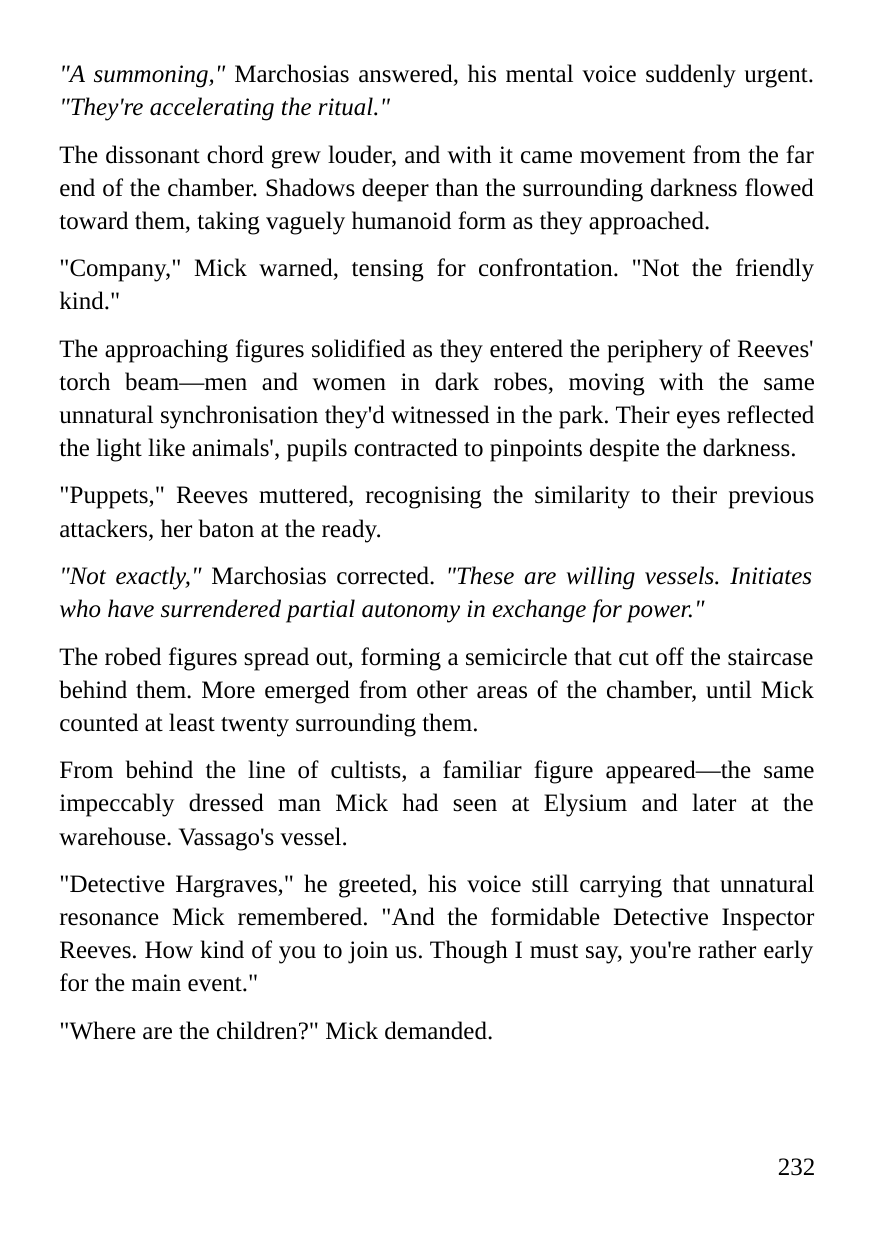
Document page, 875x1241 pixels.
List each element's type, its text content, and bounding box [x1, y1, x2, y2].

text "A summoning," Marchosias answered, his mental voice suddenly urgent. "They're accelerating the ritual." [59, 59, 815, 121]
text The dissonant chord grew louder, and with it came movement from the far end of the chamber. Shadows deeper than the surrounding darkness flowed toward them, taking vaguely humanoid form as they approached. [59, 140, 815, 234]
text "Not exactly," Marchosias corrected. "These are willing vessels. Initiates who have surrendered partial autonomy in exchange for power." [59, 561, 815, 623]
text "Detective Hargraves," he greeted, his voice still carrying that unnatural resonance Mick remembered. "And the formidable Detective Inspector Reeves. How kind of you to join us. Though I must say, you're rather early for the main event." [59, 869, 815, 997]
text The approaching figures solidified as they entered the periphery of Reeves' torch beam—men and women in dark robes, moving with the same unnatural synchronisation they'd witnessed in the park. Their eyes reflected the light like animals', pupils contracted to pinpoints despite the darkness. [59, 334, 815, 462]
text "Company," Mick warned, tensing for confrontation. "Not the friendly kind." [59, 253, 815, 315]
text From behind the line of cultists, a familiar figure appeared—the same impeccably dressed man Mick had seen at Elysium and later at the warehouse. Vassago's vessel. [59, 756, 815, 850]
text The robed figures spread out, forming a semicircle that cut off the staircase behind them. More emerged from other areas of the chamber, until Mick counted at least twenty surrounding them. [59, 642, 815, 737]
text "Puppets," Reeves muttered, recognising the similarity to their previous attackers, her baton at the ready. [59, 481, 815, 542]
text "Where are the children?" Mick demanded. [59, 1016, 815, 1044]
